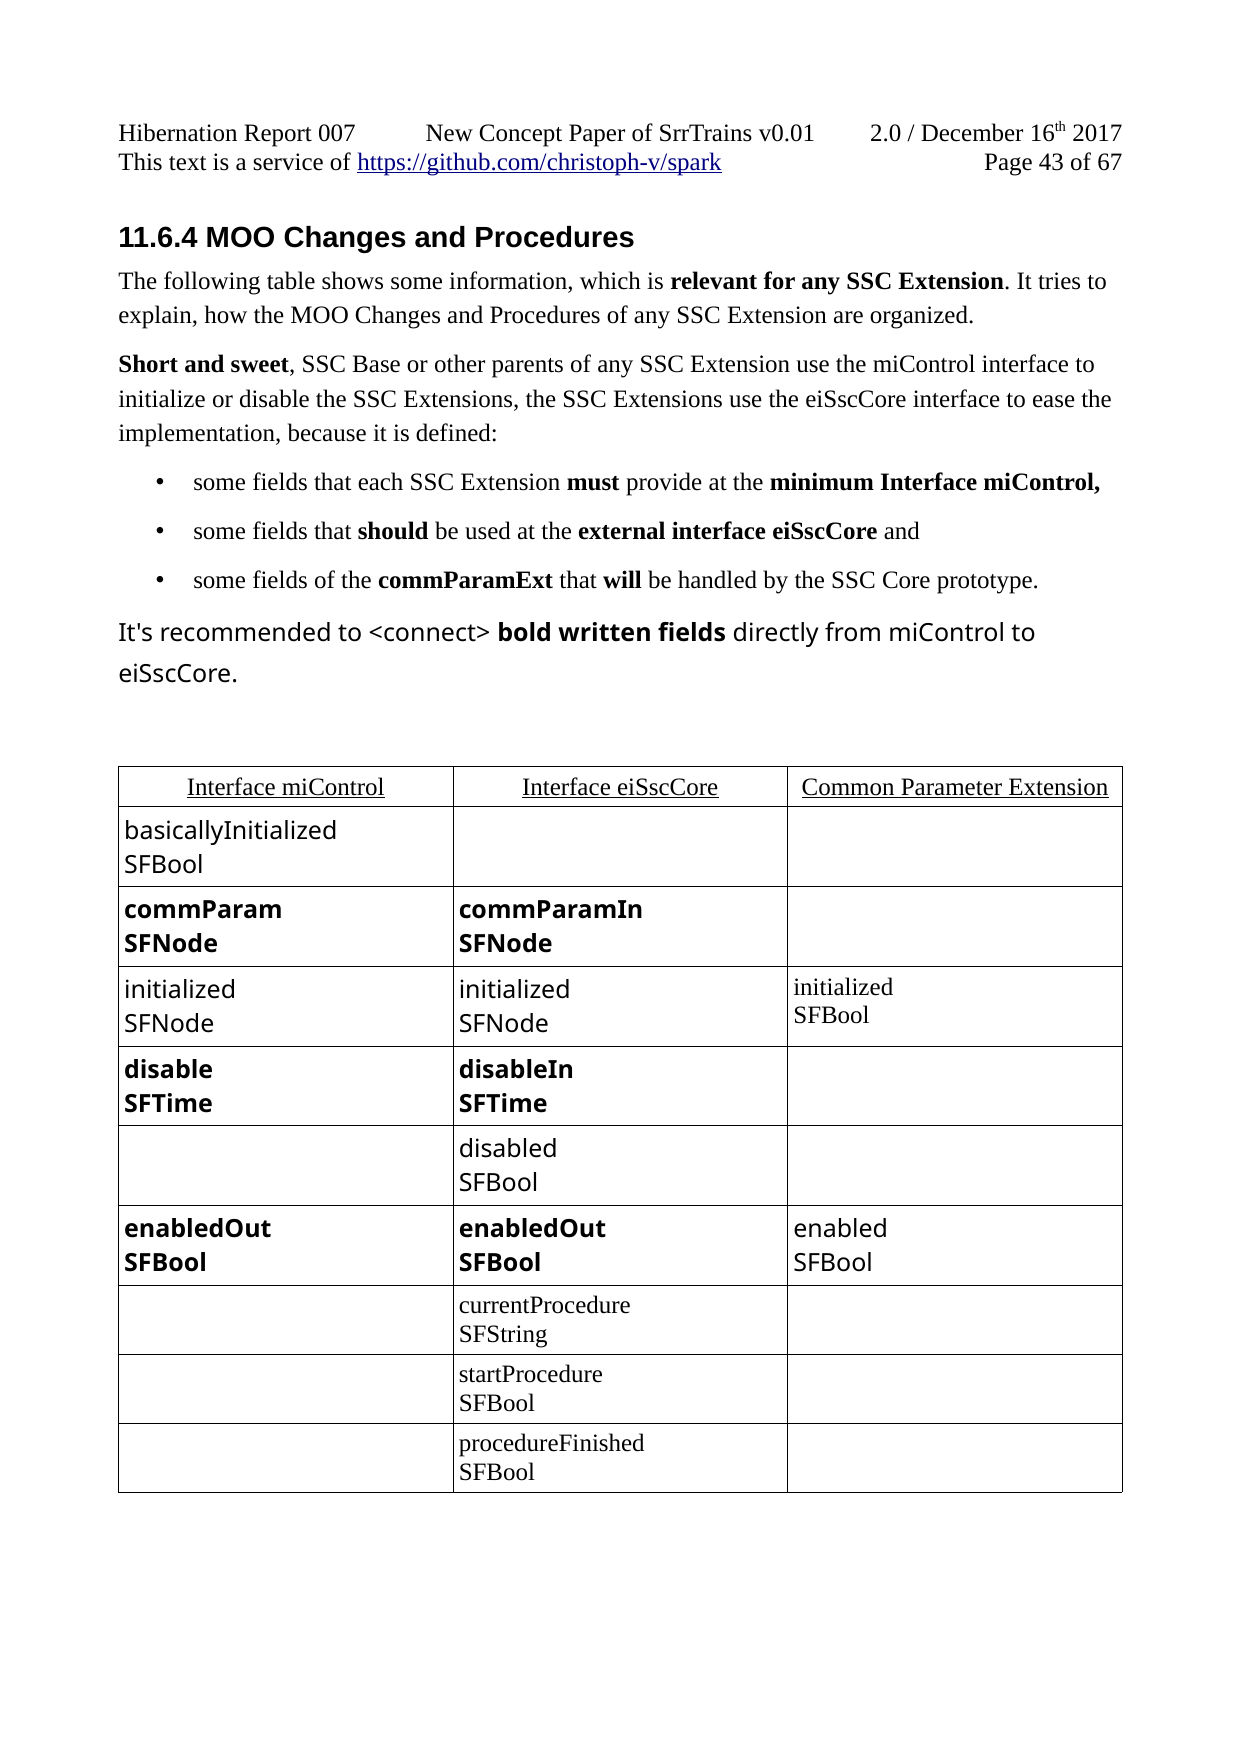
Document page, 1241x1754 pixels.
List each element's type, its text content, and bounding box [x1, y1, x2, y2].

table_header Interface miControl [119, 767, 453, 806]
table_cell disabled SFBool [454, 1126, 787, 1205]
table_cell [119, 1126, 453, 1205]
table_cell [454, 807, 787, 886]
table_cell enabled SFBool [788, 1206, 1122, 1284]
table_cell [119, 1424, 453, 1492]
table_cell initialized SFBool [788, 967, 1122, 1046]
table_cell startProcedure SFBool [454, 1355, 787, 1423]
text It's recommended to <connect> bold written fields directly from miControl to eiSscCore. [118, 614, 1122, 689]
table_cell [788, 1047, 1122, 1125]
text Short and sweet, SSC Base or other parents of any SSC Extension use the miControl interface to initialize or disable the SSC Extensions, the SSC Extensions use the eiSscCore interface to ease the implementation, because it is defined: [118, 349, 1122, 447]
table_cell [788, 1355, 1122, 1423]
table_header Interface eiSscCore [454, 767, 787, 806]
text The following table shows some information, which is relevant for any SSC Extension. It tries to explain, how the MOO Changes and Procedures of any SSC Extension are organized. [118, 266, 1122, 329]
table_cell enabledOut SFBool [454, 1206, 787, 1284]
table_cell disableIn SFTime [454, 1047, 787, 1125]
table_cell initialized SFNode [119, 967, 453, 1046]
table_cell commParamIn SFNode [454, 887, 787, 966]
table_cell procedureFinished SFBool [454, 1424, 787, 1492]
table_cell [788, 1424, 1122, 1492]
table_header Common Parameter Extension [788, 767, 1122, 806]
table_cell commParam SFNode [119, 887, 453, 966]
subtitle 11.6.4 MOO Changes and Procedures [118, 220, 1122, 253]
table_cell [119, 1286, 453, 1354]
table_cell [788, 1126, 1122, 1205]
list some fields that should be used at the external interface eiSscCore and [156, 516, 1122, 545]
table_cell [788, 1286, 1122, 1354]
table_cell disable SFTime [119, 1047, 453, 1125]
table_cell [119, 1355, 453, 1423]
table_cell basicallyInitialized SFBool [119, 807, 453, 886]
table_cell [788, 807, 1122, 886]
table_cell initialized SFNode [454, 967, 787, 1046]
table_cell currentProcedure SFString [454, 1286, 787, 1354]
table_cell enabledOut SFBool [119, 1206, 453, 1284]
table_cell [788, 887, 1122, 966]
list some fields that each SSC Extension must provide at the minimum Interface miControl, [156, 467, 1122, 496]
list some fields of the commParamExt that will be handled by the SSC Core prototype. [156, 565, 1122, 594]
